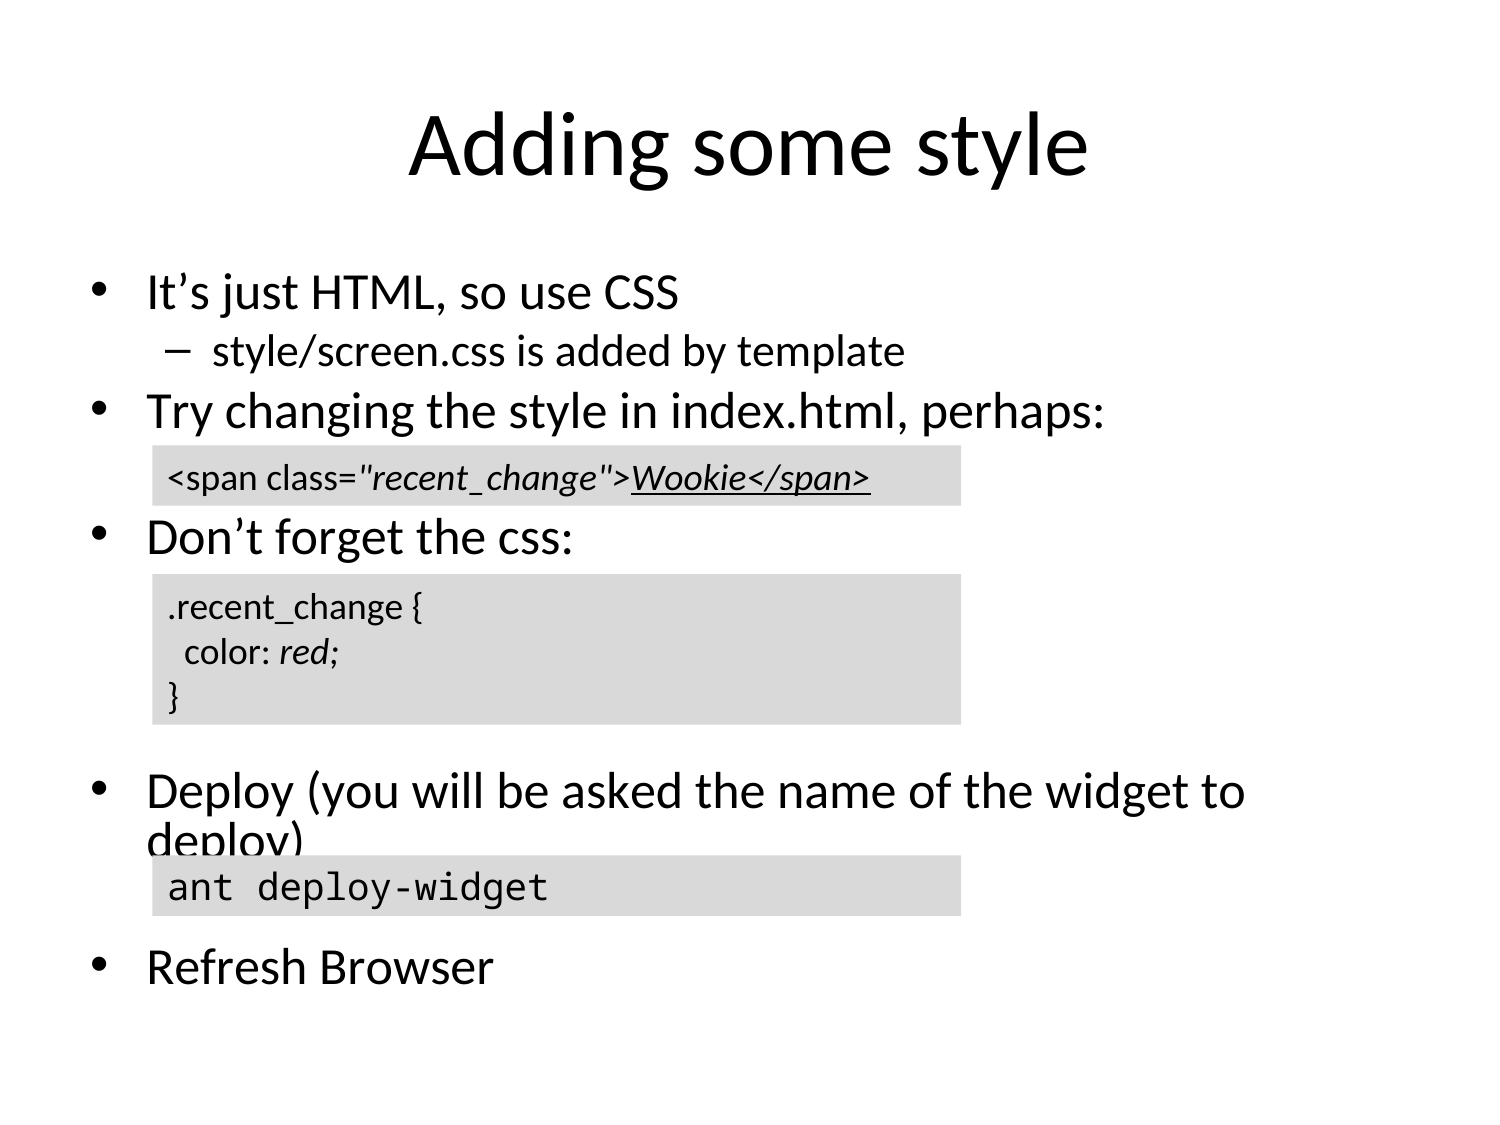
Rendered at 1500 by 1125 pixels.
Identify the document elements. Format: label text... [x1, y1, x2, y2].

text_box .recent_change { color: red; } [152, 574, 962, 725]
title Adding some style [75, 45, 1426, 233]
text_box <span class="recent_change">Wookie</span> [152, 445, 962, 506]
list It’s just HTML, so use CSS style/screen.css is added by template Try changing the style in index.html, perhaps: Don’t forget the css: Deploy (you will be asked the name of the widget to deploy) Refresh Browser [75, 262, 1426, 1073]
text_box ant deploy-widget [152, 855, 962, 916]
